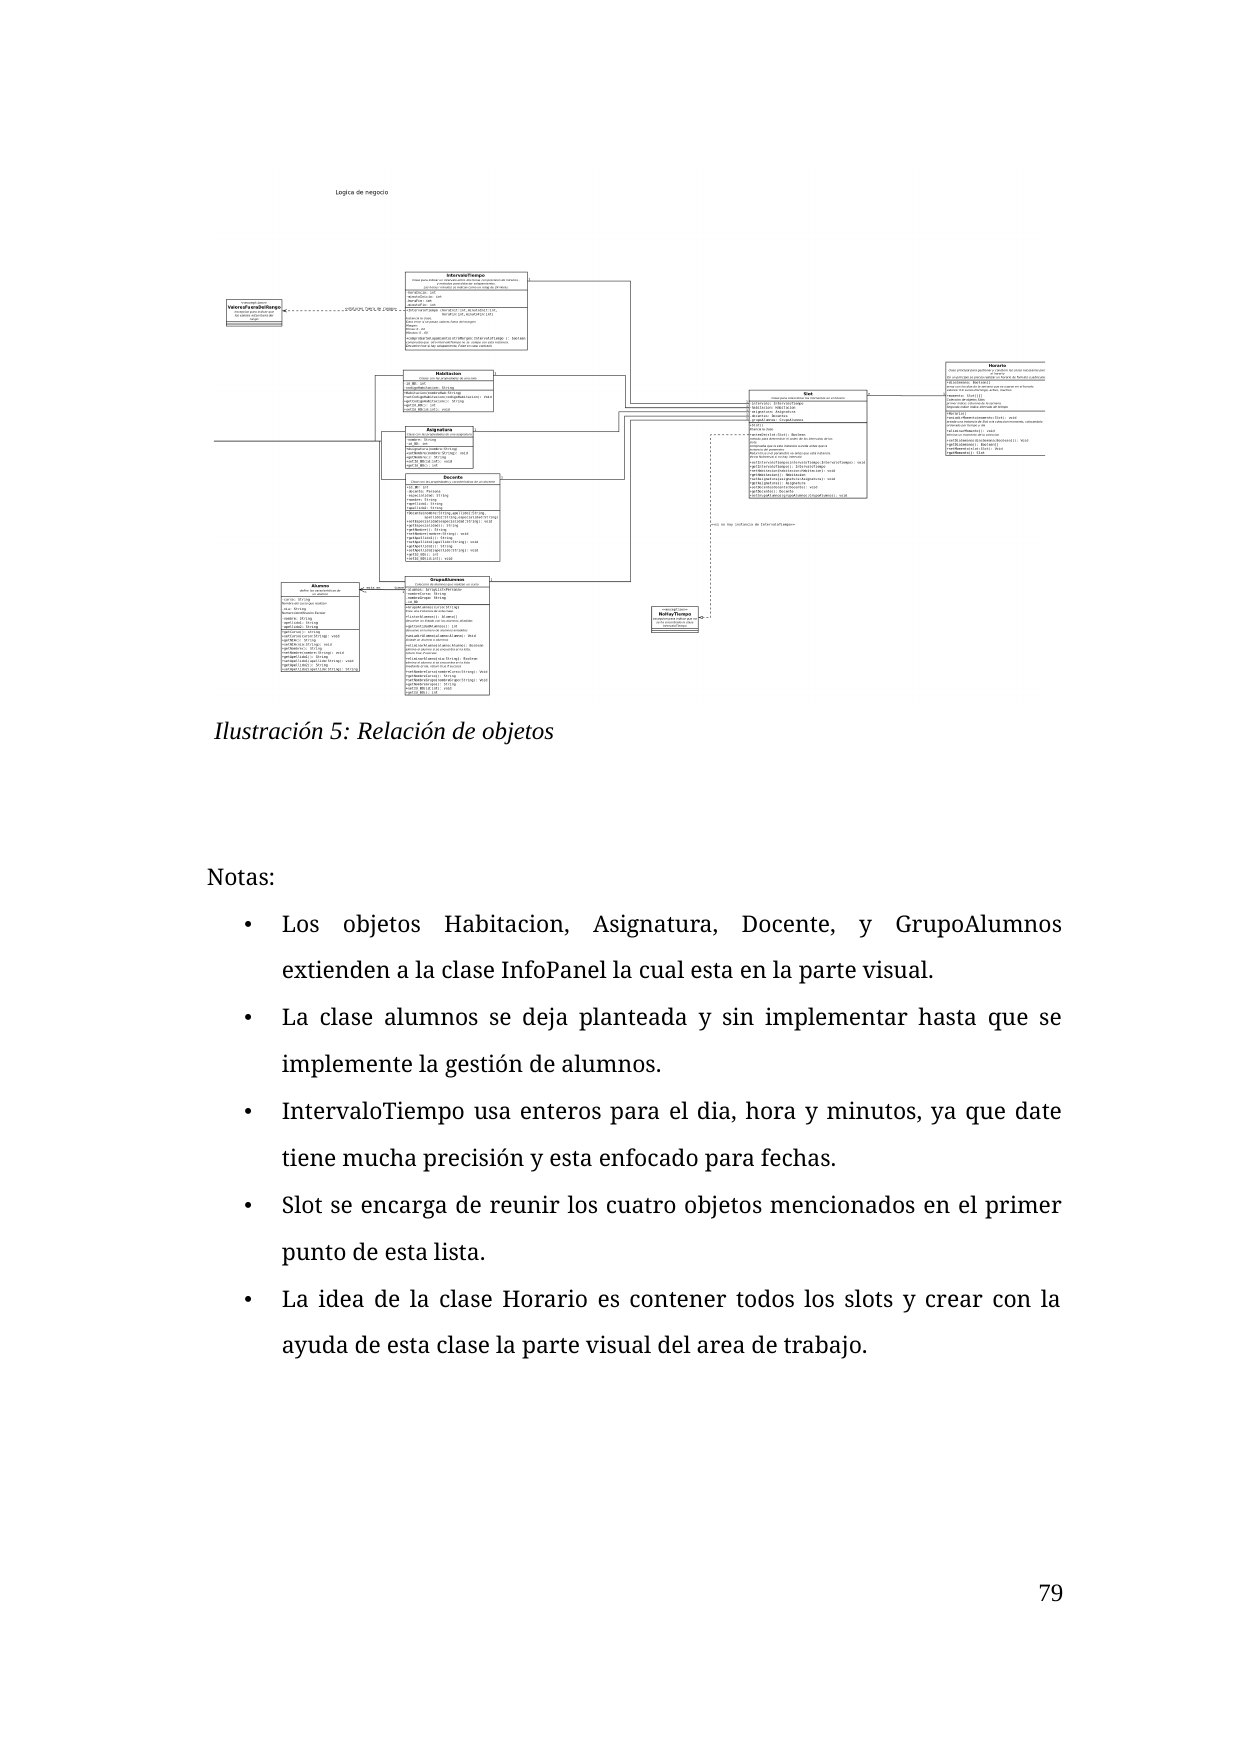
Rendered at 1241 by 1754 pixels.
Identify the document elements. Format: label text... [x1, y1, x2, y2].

list Los objetos Habitacion, Asignatura, Docente, y GrupoAlumnos extienden a la clase InfoPanel la cual esta en la parte visual. [244, 907, 1063, 986]
list La idea de la clase Horario es contener todos los slots y crear con la ayuda de esta clase la parte visual del area de trabajo. [244, 1282, 1063, 1361]
list IntervaloTiempo usa enteros para el dia, hora y minutos, ya que date tiene mucha precisión y esta enfocado para fechas. [244, 1095, 1063, 1173]
text Notas: [207, 861, 1063, 892]
picture [213, 164, 1046, 711]
list Slot se encarga de reunir los cuatro objetos mencionados en el primer punto de esta lista. [244, 1189, 1063, 1267]
list La clase alumnos se deja planteada y sin implementar hasta que se implemente la gestión de alumnos. [244, 1001, 1063, 1079]
text Ilustración 5: Relación de objetos [214, 711, 1045, 745]
